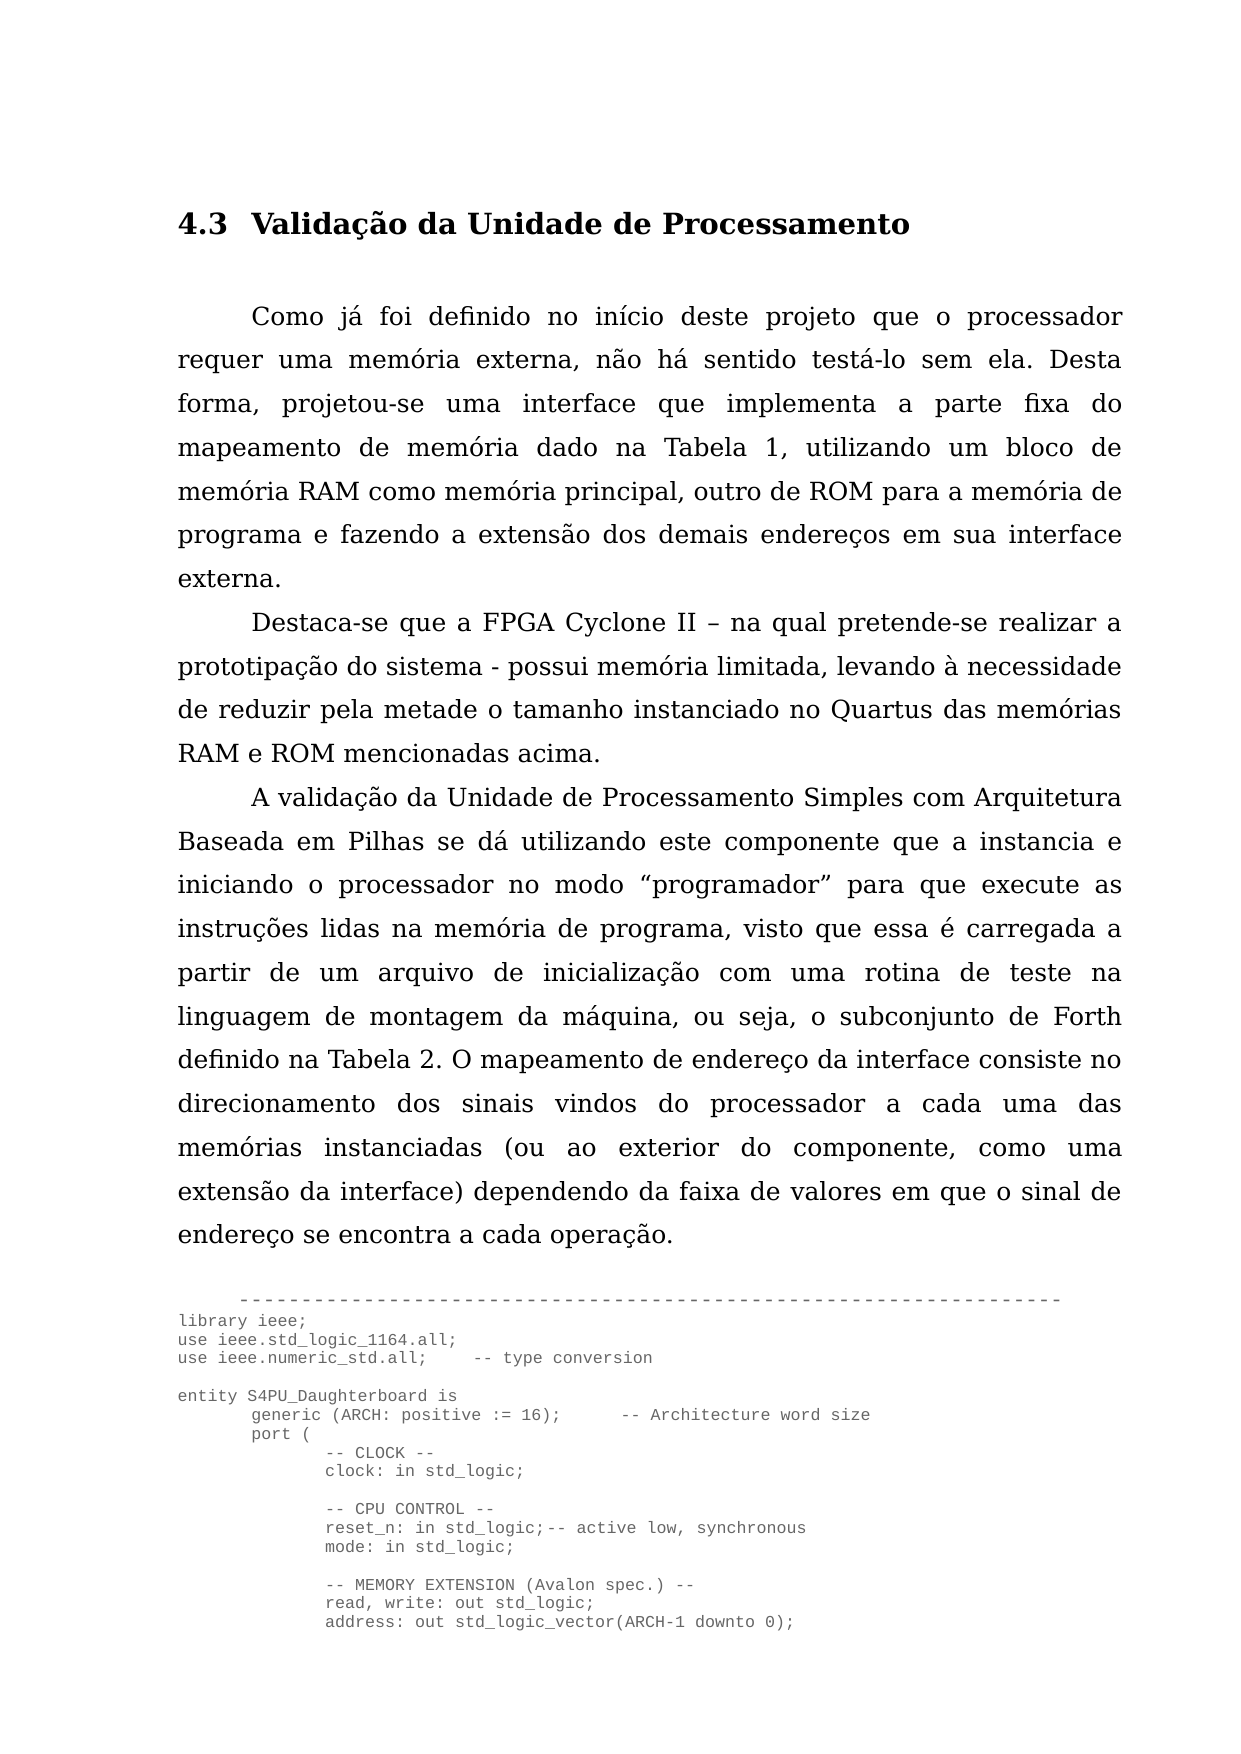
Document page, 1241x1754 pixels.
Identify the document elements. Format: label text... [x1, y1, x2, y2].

text 4.3 Validação da Unidade de Processamento [177, 207, 1123, 241]
text library ieee; [177, 1312, 1123, 1331]
text -- CLOCK -- [177, 1444, 1123, 1463]
text port ( [177, 1425, 1123, 1444]
text -- CPU CONTROL -- [177, 1501, 1123, 1519]
text Destaca-se que a FPGA Cyclone II – na qual pretende-se realizar a prototipação do sistema - possui memória limitada, levando à necessidade de reduzir pela metade o tamanho instanciado no Quartus das memórias RAM e ROM mencionadas acima. [177, 608, 1123, 768]
text use ieee.numeric_std.all; -- type conversion [177, 1350, 1123, 1369]
text Como já foi definido no início deste projeto que o processador requer uma memória externa, não há sentido testá-lo sem ela. Desta forma, projetou-se uma interface que implementa a parte fixa do mapeamento de memória dado na Tabela 1, utilizando um bloco de memória RAM como memória principal, outro de ROM para a memória de programa e fazendo a extensão dos demais endereços em sua interface externa. [177, 302, 1123, 593]
text generic (ARCH: positive := 16); -- Architecture word size [177, 1406, 1123, 1425]
text A validação da Unidade de Processamento Simples com Arquitetura Baseada em Pilhas se dá utilizando este componente que a instancia e iniciando o processador no modo “programador” para que execute as instruções lidas na memória de programa, visto que essa é carregada a partir de um arquivo de inicialização com uma rotina de teste na linguagem de montagem da máquina, ou seja, o subconjunto de Forth definido na Tabela 2. O mapeamento de endereço da interface consiste no direcionamento dos sinais vindos do processador a cada uma das memórias instanciadas (ou ao exterior do componente, como uma extensão da interface) dependendo da faixa de valores em que o sinal de endereço se encontra a cada operação. [177, 783, 1123, 1250]
text use ieee.std_logic_1164.all; [177, 1331, 1123, 1350]
text reset_n: in std_logic; -- active low, synchronous [177, 1519, 1123, 1538]
text address: out std_logic_vector(ARCH-1 downto 0); [177, 1614, 1123, 1633]
text -- MEMORY EXTENSION (Avalon spec.) -- [177, 1576, 1123, 1595]
text mode: in std_logic; [177, 1538, 1123, 1557]
text clock: in std_logic; [177, 1463, 1123, 1482]
text read, write: out std_logic; [177, 1595, 1123, 1614]
text entity S4PU_Daughterboard is [177, 1388, 1123, 1406]
text ------------------------------------------------------------------ [177, 1288, 1123, 1312]
